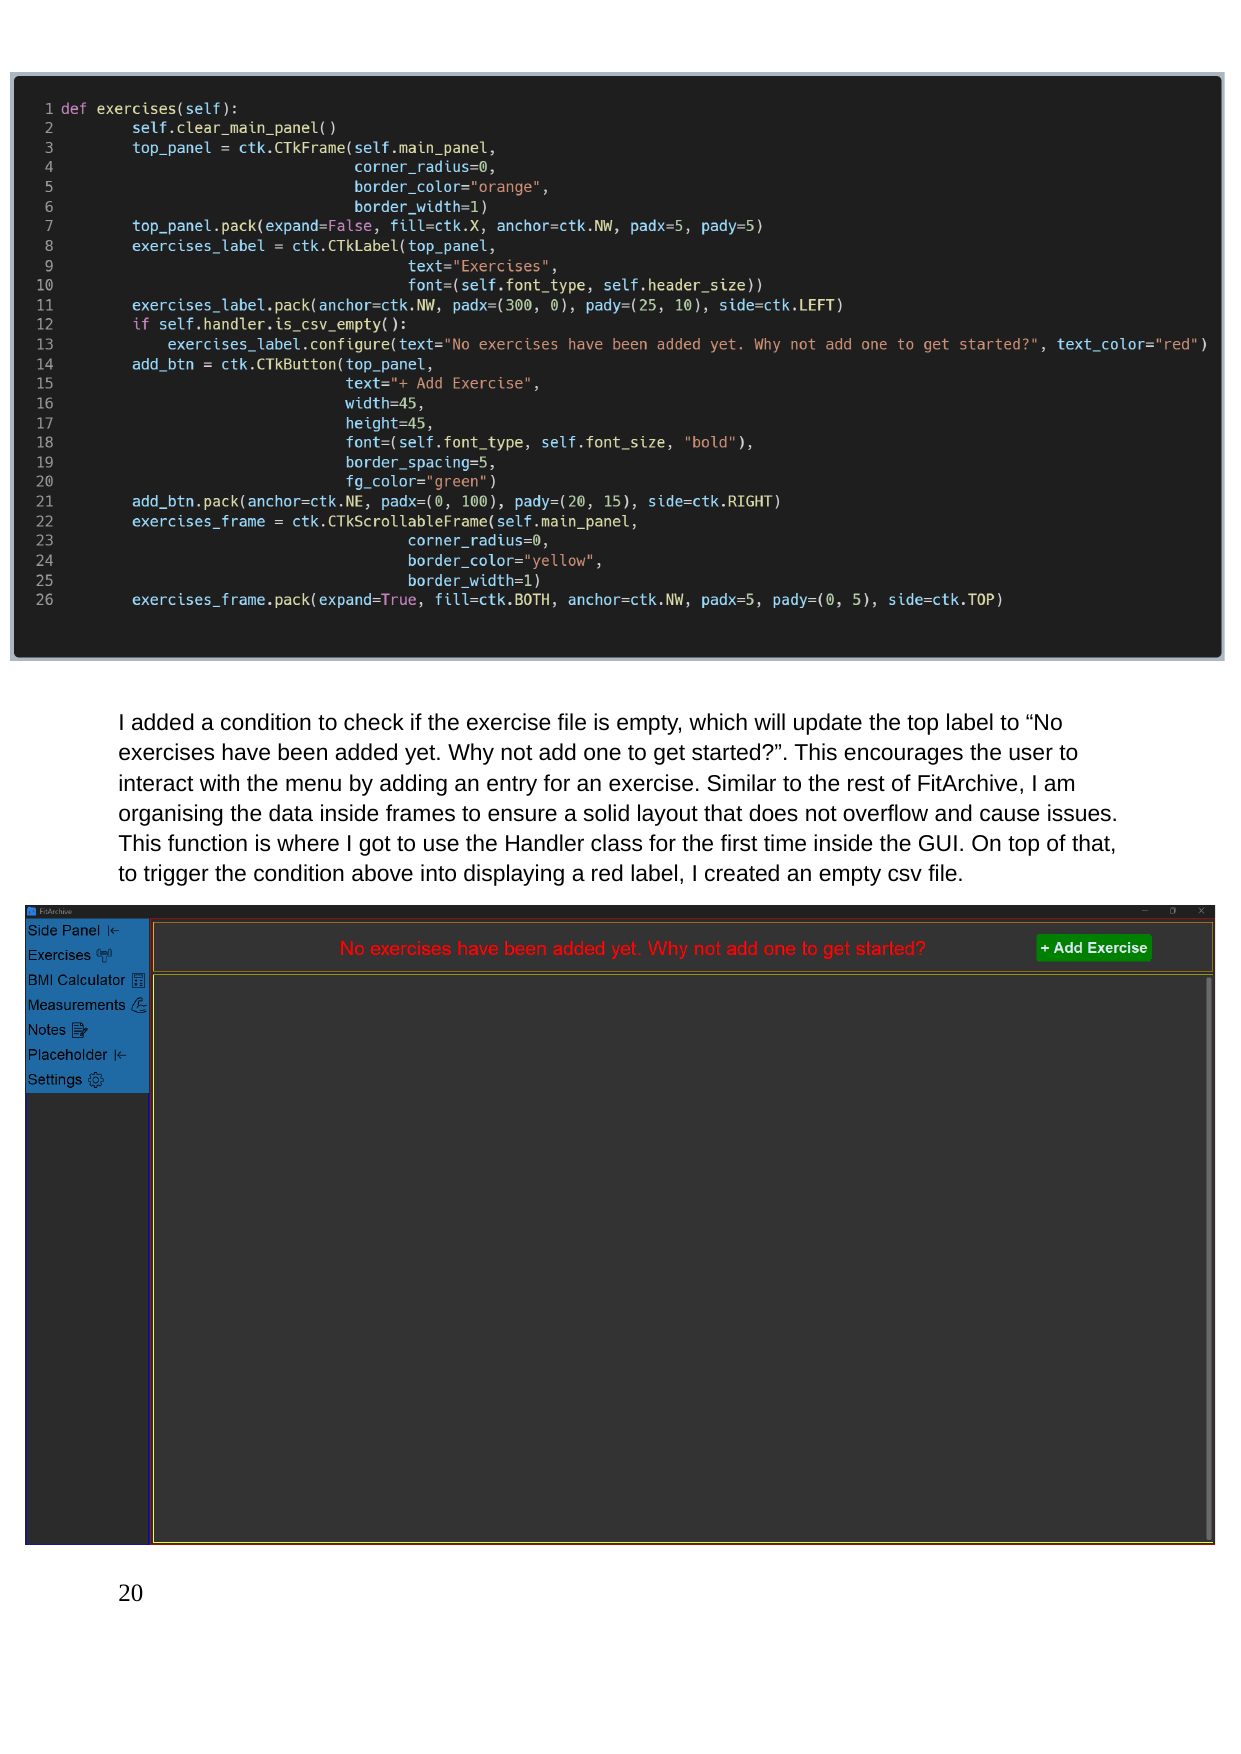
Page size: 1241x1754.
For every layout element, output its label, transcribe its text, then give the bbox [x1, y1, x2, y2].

picture [25, 905, 1216, 1545]
picture [9, 71, 1225, 661]
text I added a condition to check if the exercise file is empty, which will update the top label to “No exercises have been added yet. Why not add one to get started?”. This encourages the user to interact with the menu by adding an entry for an exercise. Similar to the rest of FitArchive, I am organising the data inside frames to ensure a solid layout that does not overflow and cause issues. This function is where I got to use the Handler class for the first time inside the GUI. On top of that, to trigger the condition above into displaying a red label, I created an empty csv file. [118, 709, 1122, 887]
